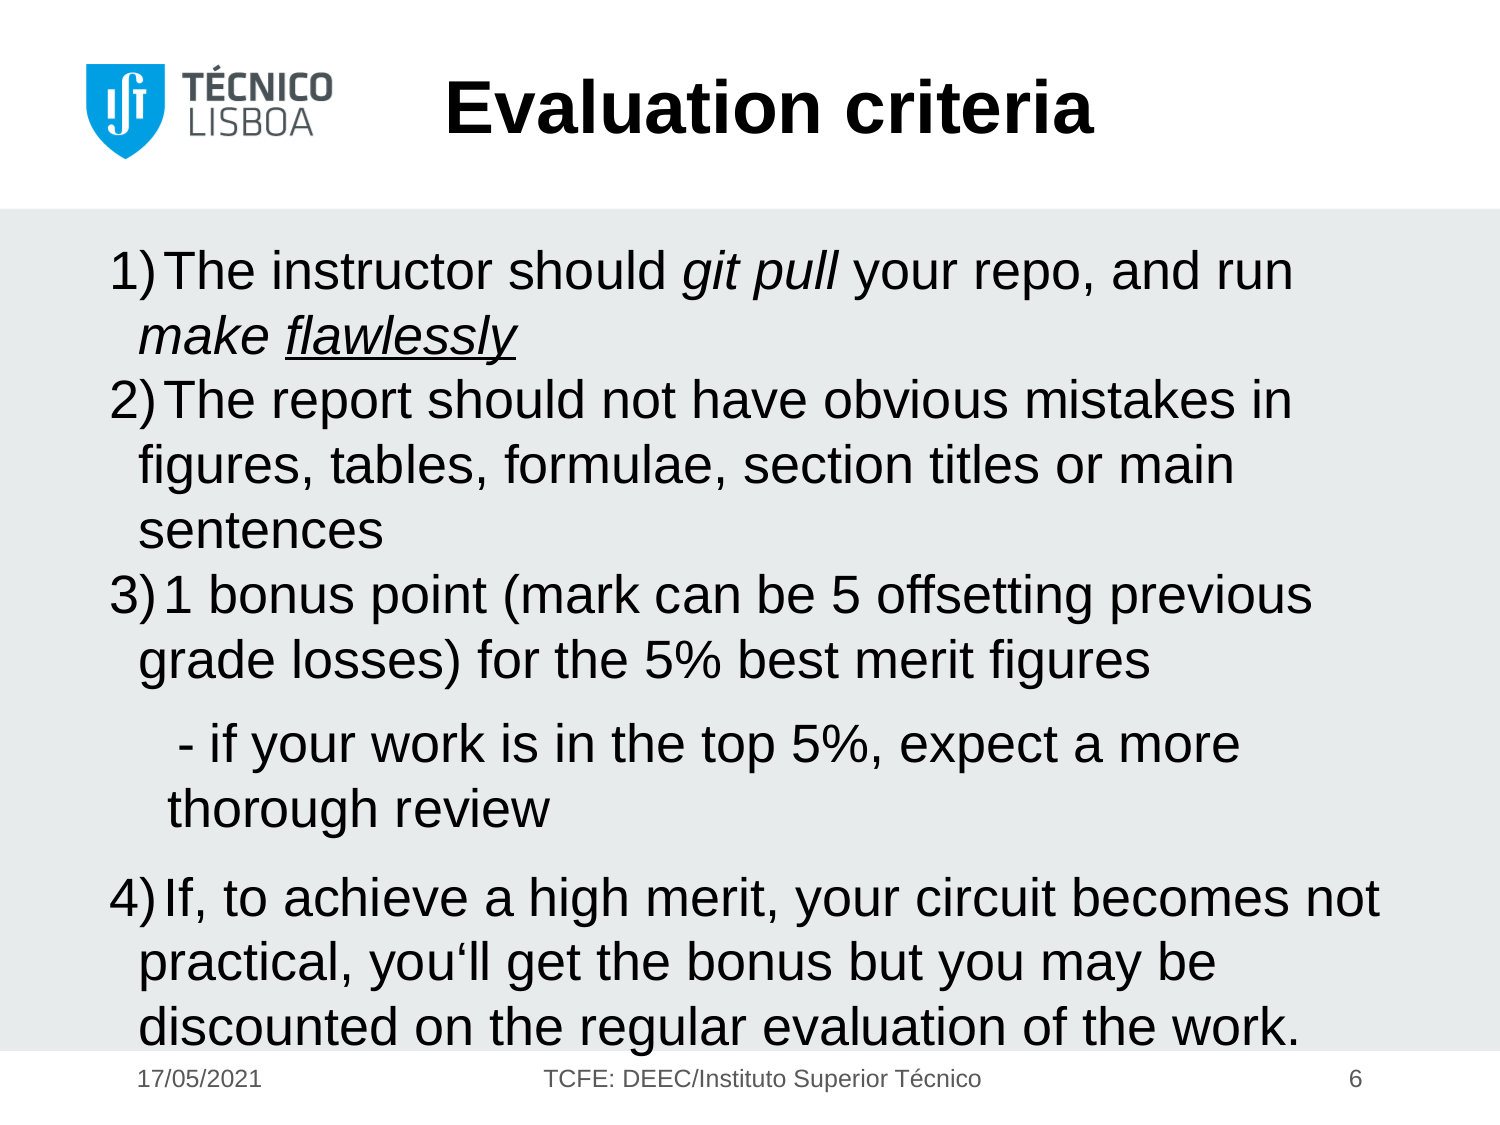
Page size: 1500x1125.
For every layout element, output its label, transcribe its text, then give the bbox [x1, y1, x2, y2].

picture [0, 0, 1500, 1125]
list The instructor should git pull your repo, and run make flawlessly The report should not have obvious mistakes in figures, tables, formulae, section titles or main sentences 1 bonus point (mark can be 5 offsetting previous grade losses) for the 5% best merit figures - if your work is in the top 5%, expect a more thorough review If, to achieve a high merit, your circuit becomes not practical, you‘ll get the bonus but you may be discounted on the regular evaluation of the work. [94, 227, 1455, 1072]
title Evaluation criteria [430, 32, 1461, 176]
